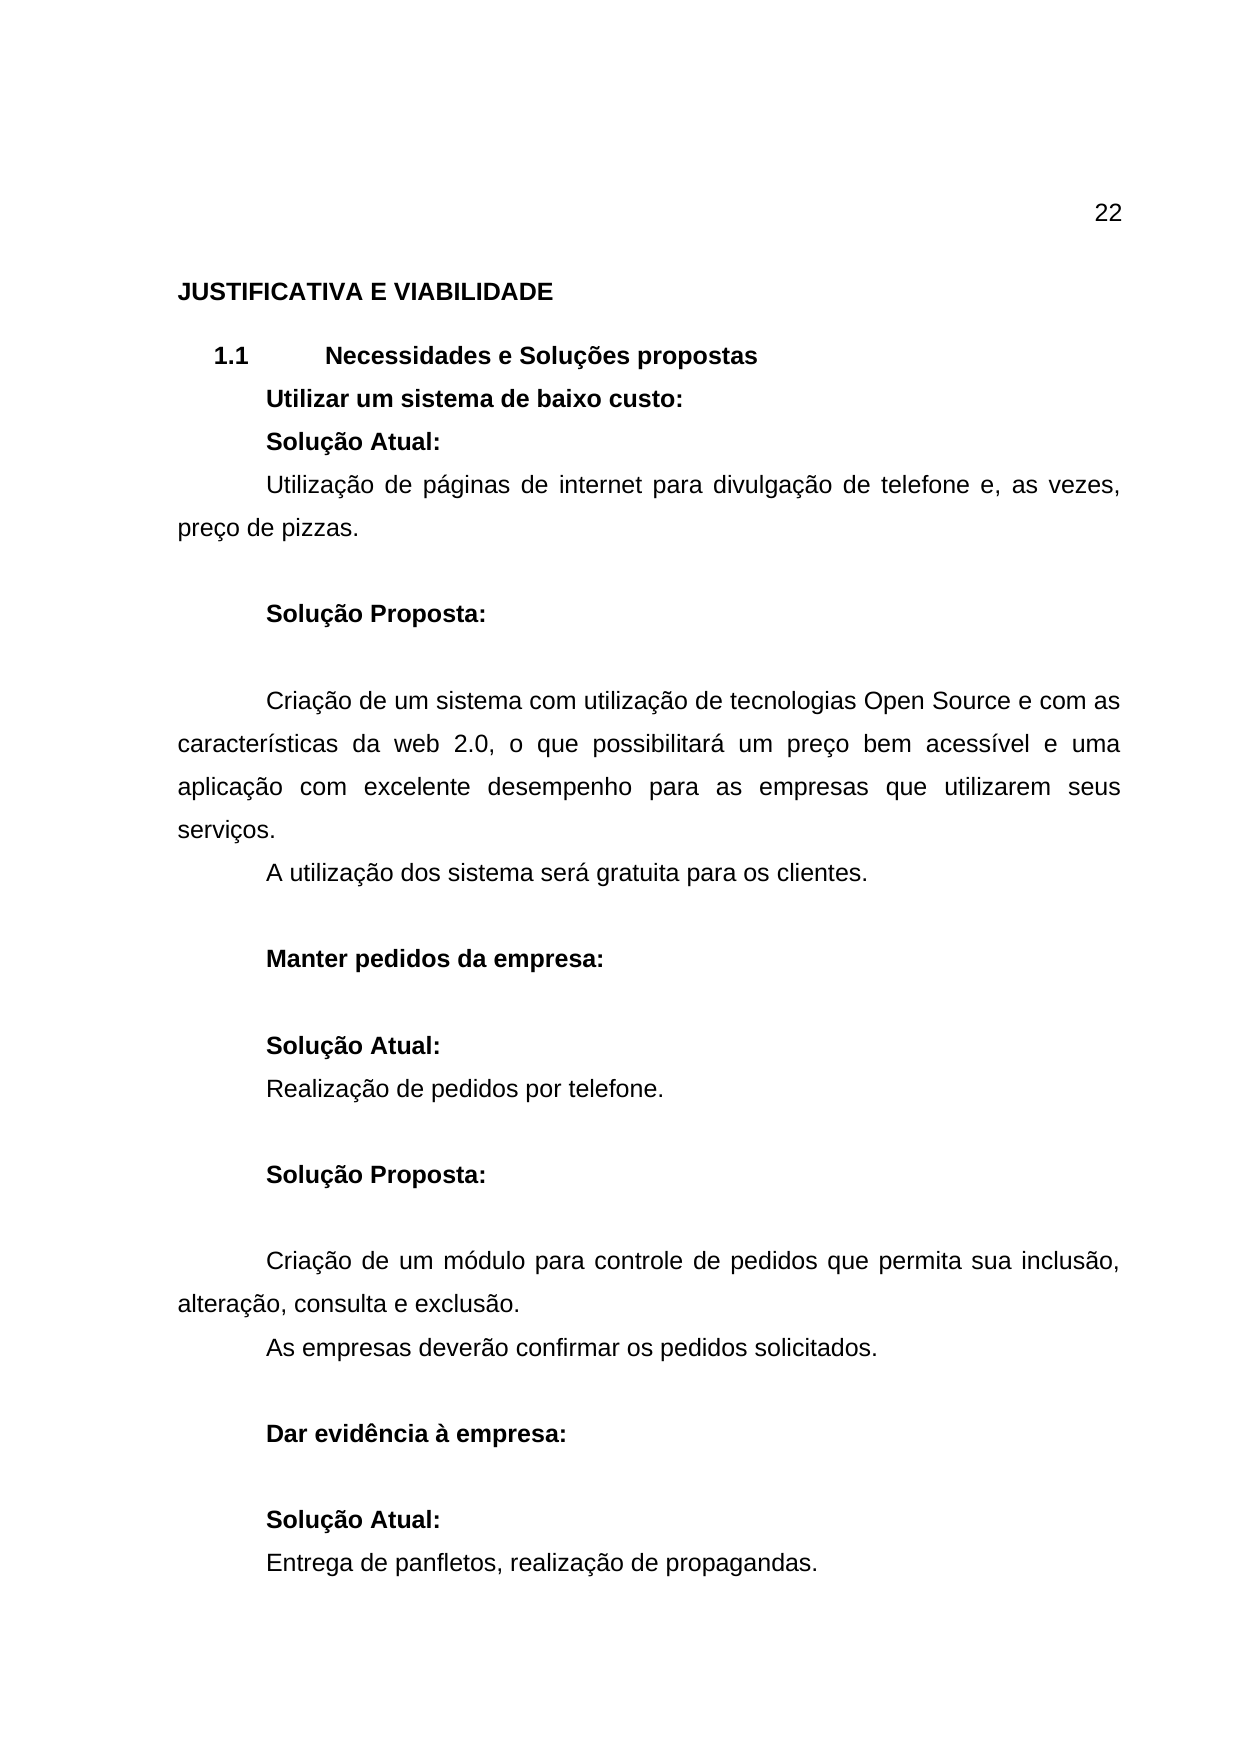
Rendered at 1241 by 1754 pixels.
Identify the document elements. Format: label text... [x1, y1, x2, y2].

text Entrega de panfletos, realização de propagandas. [177, 1548, 1122, 1577]
text Utilizar um sistema de baixo custo: [177, 384, 1122, 413]
text Manter pedidos da empresa: [177, 944, 1122, 973]
text JUSTIFICATIVA E VIABILIDADE [177, 277, 1122, 306]
text Criação de um módulo para controle de pedidos que permita sua inclusão, alteração, consulta e exclusão. [177, 1246, 1122, 1318]
text Solução Proposta: [177, 599, 1122, 628]
text Solução Atual: [177, 1505, 1122, 1534]
text Realização de pedidos por telefone. [177, 1074, 1122, 1103]
text As empresas deverão confirmar os pedidos solicitados. [177, 1333, 1122, 1361]
text Solução Atual: [177, 1031, 1122, 1059]
text Criação de um sistema com utilização de tecnologias Open Source e com as características da web 2.0, o que possibilitará um preço bem acessível e uma aplicação com excelente desempenho para as empresas que utilizarem seus serviços. [177, 686, 1122, 844]
text Utilização de páginas de internet para divulgação de telefone e, as vezes, preço de pizzas. [177, 470, 1122, 542]
text Dar evidência à empresa: [177, 1419, 1122, 1448]
subtitle Necessidades e Soluções propostas [207, 341, 1122, 369]
text A utilização dos sistema será gratuita para os clientes. [177, 858, 1122, 887]
text Solução Proposta: [177, 1160, 1122, 1189]
text Solução Atual: [177, 427, 1122, 456]
